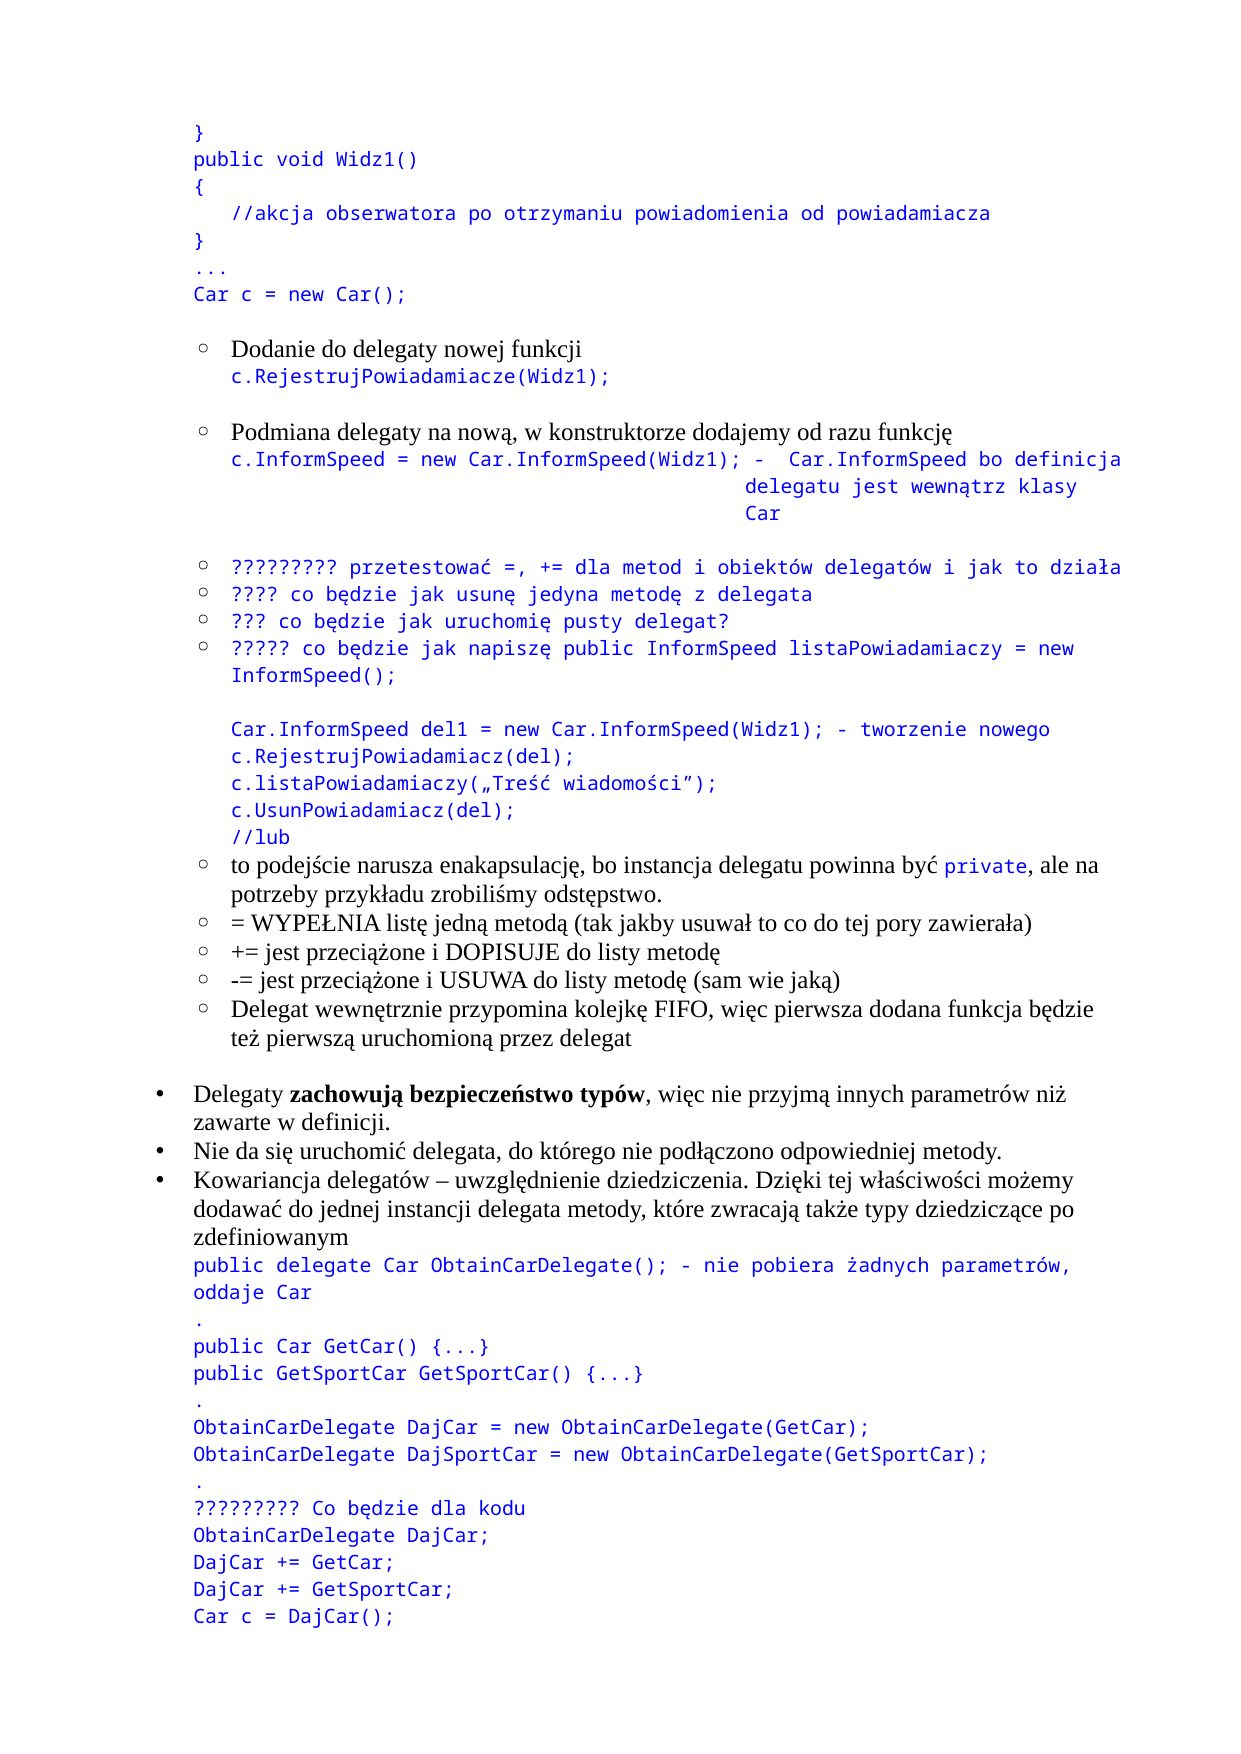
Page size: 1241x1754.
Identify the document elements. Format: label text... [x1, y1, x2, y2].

list //lub [193, 823, 1122, 850]
list Dodanie do delegaty nowej funkcji [193, 334, 1122, 363]
list c.UsunPowiadamiacz(del); [193, 796, 1122, 823]
list Delegat wewnętrznie przypomina kolejkę FIFO, więc pierwsza dodana funkcja będzie też pierwszą uruchomioną przez delegat [193, 994, 1122, 1052]
list ????? co będzie jak napiszę public InformSpeed listaPowiadamiaczy = new InformSpeed(); [193, 634, 1122, 688]
list ???? co będzie jak usunę jedyna metodę z delegata [193, 580, 1122, 607]
list Podmiana delegaty na nową, w konstruktorze dodajemy od razu funkcję [193, 417, 1122, 445]
list = WYPEŁNIA listę jedną metodą (tak jakby usuwał to co do tej pory zawierała) [193, 908, 1122, 937]
list ... [156, 253, 1122, 280]
list += jest przeciążone i DOPISUJE do listy metodę [193, 937, 1122, 966]
list ??? co będzie jak uruchomię pusty delegat? [193, 607, 1122, 634]
list c.RejestrujPowiadamiacze(Widz1); [193, 363, 1122, 390]
list c.listaPowiadamiaczy(„Treść wiadomości”); [193, 769, 1122, 796]
list DajCar += GetCar; [156, 1548, 1122, 1575]
list c.InformSpeed = new Car.InformSpeed(Widz1); - Car.InformSpeed bo definicja [193, 445, 1122, 472]
list ObtainCarDelegate DajCar = new ObtainCarDelegate(GetCar); [156, 1413, 1122, 1440]
list public void Widz1() [156, 145, 1122, 172]
list Delegaty zachowują bezpieczeństwo typów, więc nie przyjmą innych parametrów niż zawarte w definicji. [156, 1079, 1122, 1136]
list -= jest przeciążone i USUWA do listy metodę (sam wie jaką) [193, 966, 1122, 994]
list c.RejestrujPowiadamiacz(del); [193, 742, 1122, 769]
list Kowariancja delegatów – uwzględnienie dziedziczenia. Dzięki tej właściwości możemy dodawać do jednej instancji delegata metody, które zwracają także typy dziedziczące po zdefiniowanym [156, 1165, 1122, 1251]
list ????????? przetestować =, += dla metod i obiektów delegatów i jak to działa [193, 553, 1122, 580]
list { [156, 172, 1122, 199]
list ObtainCarDelegate DajSportCar = new ObtainCarDelegate(GetSportCar); [156, 1440, 1122, 1467]
list ObtainCarDelegate DajCar; [156, 1521, 1122, 1548]
list //akcja obserwatora po otrzymaniu powiadomienia od powiadamiacza [193, 199, 1122, 226]
list Car c = new Car(); [156, 280, 1122, 307]
list delegatu jest wewnątrz klasy Car [707, 472, 1122, 526]
list Car.InformSpeed del1 = new Car.InformSpeed(Widz1); - tworzenie nowego [193, 715, 1122, 742]
list } [156, 226, 1122, 253]
list ????????? Co będzie dla kodu [156, 1494, 1122, 1521]
list public Car GetCar() {...} [156, 1332, 1122, 1359]
list . [156, 1467, 1122, 1494]
list to podejście narusza enakapsulację, bo instancja delegatu powinna być private, ale na potrzeby przykładu zrobiliśmy odstępstwo. [193, 850, 1122, 908]
list . [156, 1386, 1122, 1413]
list Car c = DajCar(); [156, 1602, 1122, 1629]
list public GetSportCar GetSportCar() {...} [156, 1359, 1122, 1386]
list Nie da się uruchomić delegata, do którego nie podłączono odpowiedniej metody. [156, 1136, 1122, 1165]
list } [156, 118, 1122, 145]
list DajCar += GetSportCar; [156, 1575, 1122, 1602]
list public delegate Car ObtainCarDelegate(); - nie pobiera żadnych parametrów, oddaje Car [156, 1251, 1122, 1305]
list . [156, 1305, 1122, 1332]
